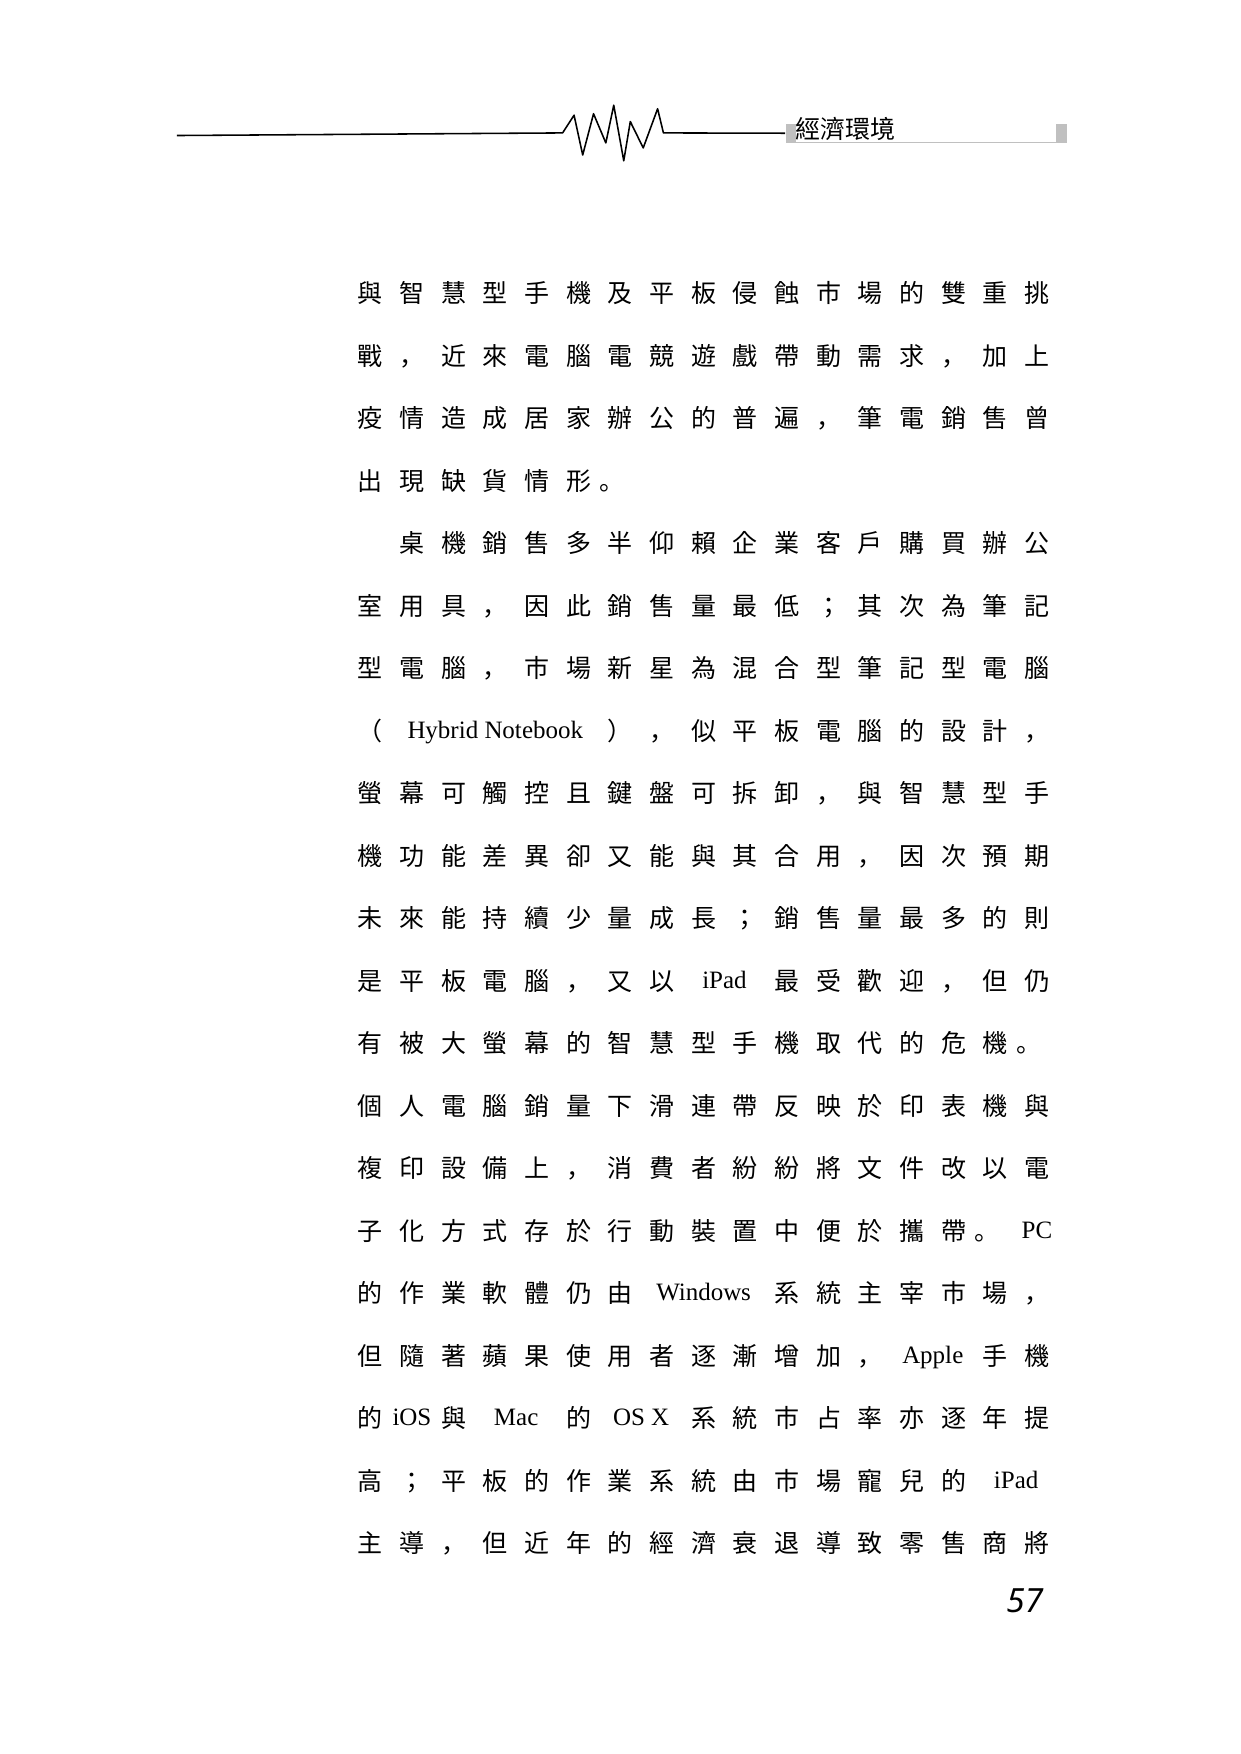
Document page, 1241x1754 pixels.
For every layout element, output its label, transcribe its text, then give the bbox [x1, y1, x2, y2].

text 與智慧型手機及平板侵蝕市場的雙重挑戰，近來電腦電競遊戲帶動需求，加上疫情造成居家辦公的普遍，筆電銷售曾出現缺貨情形。 [330, 250, 1058, 500]
text 桌機銷售多半仰賴企業客戶購買辦公室用具，因此銷售量最低；其次為筆記型電腦，市場新星為混合型筆記型電腦（Hybrid Notebook），似平板電腦的設計，螢幕可觸控且鍵盤可拆卸，與智慧型手機功能差異卻又能與其合用，因次預期未來能持續少量成長；銷售量最多的則是平板電腦，又以iPad最受歡迎，但仍有被大螢幕的智慧型手機取代的危機。個人電腦銷量下滑連帶反映於印表機與複印設備上，消費者紛紛將文件改以電子化方式存於行動裝置中便於攜帶。PC的作業軟體仍由Windows系統主宰市場，但隨著蘋果使用者逐漸增加，Apple手機的iOS與Mac的OS X系統市占率亦逐年提高；平板的作業系統由市場寵兒的iPad主導，但近年的經濟衰退導致零售商將 [330, 500, 1058, 1563]
